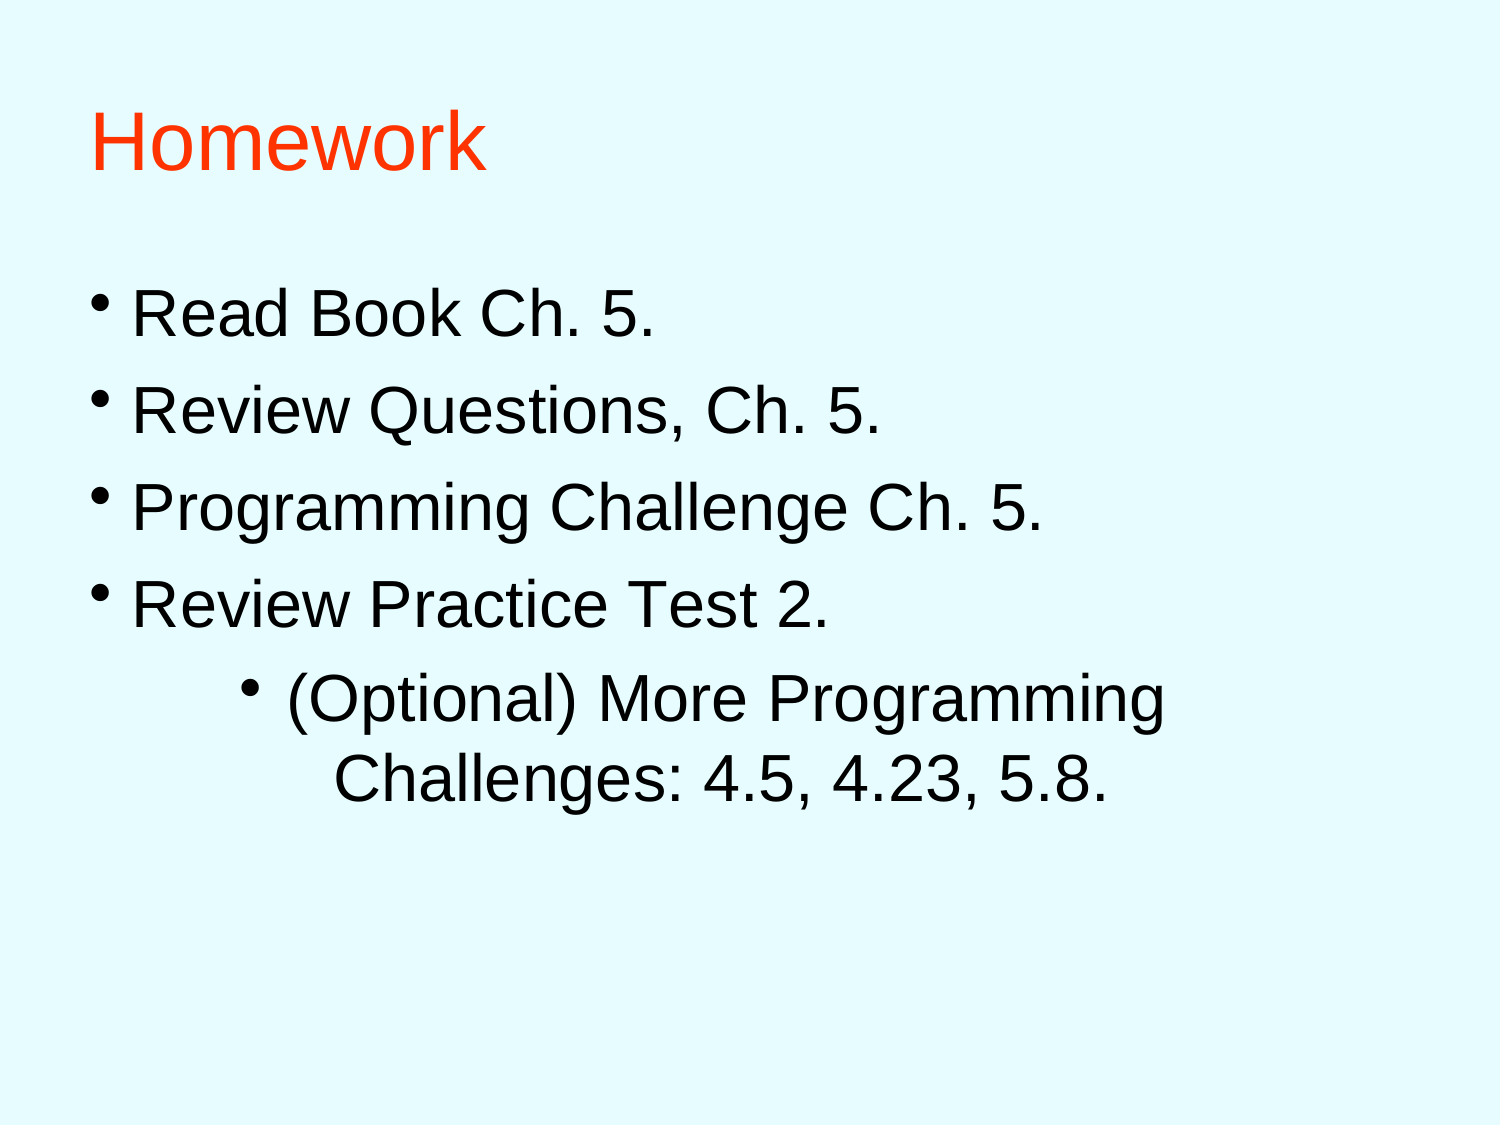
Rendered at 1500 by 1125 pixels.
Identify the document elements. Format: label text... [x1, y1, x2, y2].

list Read Book Ch. 5. Review Questions, Ch. 5. Programming Challenge Ch. 5. Review Practice Test 2. (Optional) More Programming Challenges: 4.5, 4.23, 5.8. [75, 262, 1423, 1003]
title Homework [75, 45, 1423, 231]
